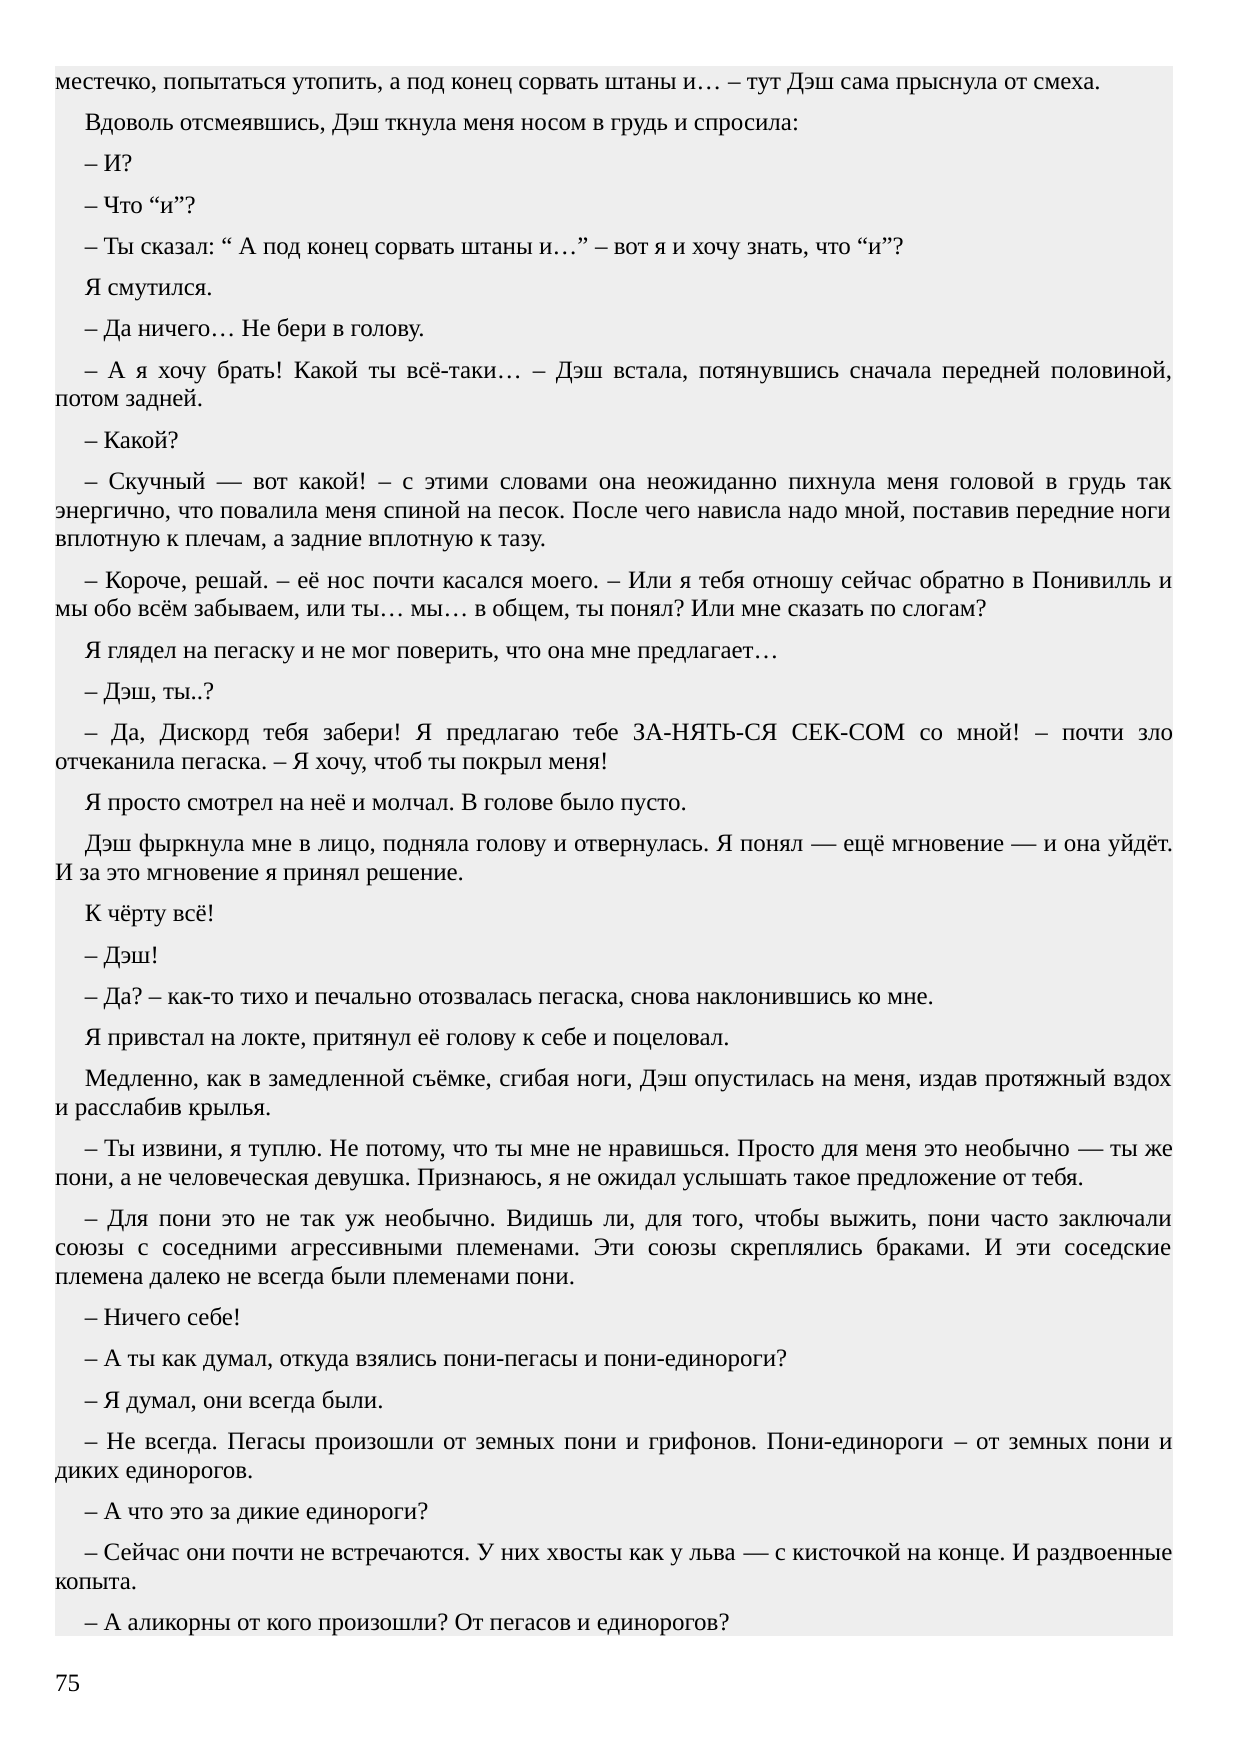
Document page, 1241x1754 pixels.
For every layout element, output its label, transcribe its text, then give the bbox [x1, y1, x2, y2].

text Я просто смотрел на неё и молчал. В голове было пусто. [55, 787, 1173, 816]
text Я привстал на локте, притянул её голову к себе и поцеловал. [55, 1022, 1173, 1051]
text Дэш фыркнула мне в лицо, подняла голову и отвернулась. Я понял — ещё мгновение — и она уйдёт. И за это мгновение я принял решение. [55, 828, 1173, 886]
text Я глядел на пегаску и не мог поверить, что она мне предлагает… [55, 635, 1173, 663]
text Я смутился. [55, 272, 1173, 301]
text – А что это за дикие единороги? [55, 1496, 1173, 1525]
text – А я хочу брать! Какой ты всё-таки… – Дэш встала, потянувшись сначала передней половиной, потом задней. [55, 355, 1173, 412]
text – Какой? [55, 425, 1173, 453]
text Медленно, как в замедленной съёмке, сгибая ноги, Дэш опустилась на меня, издав протяжный вздох и расслабив крылья. [55, 1063, 1173, 1121]
text – А ты как думал, откуда взялись пони-пегасы и пони-единороги? [55, 1343, 1173, 1372]
text – Скучный — вот какой! – с этими словами она неожиданно пихнула меня головой в грудь так энергично, что повалила меня спиной на песок. После чего нависла надо мной, поставив передние ноги вплотную к плечам, а задние вплотную к тазу. [55, 466, 1173, 552]
text – И? [55, 148, 1173, 177]
text – Да, Дискорд тебя забери! Я предлагаю тебе ЗА-НЯТЬ-СЯ СЕК-СОМ со мной! – почти зло отчеканила пегаска. – Я хочу, чтоб ты покрыл меня! [55, 717, 1173, 775]
text – А аликорны от кого произошли? От пегасов и единорогов? [55, 1607, 1173, 1636]
text – Да ничего… Не бери в голову. [55, 313, 1173, 342]
text – Для пони это не так уж необычно. Видишь ли, для того, чтобы выжить, пони часто заключали союзы с соседними агрессивными племенами. Эти союзы скреплялись браками. И эти соседские племена далеко не всегда были племенами пони. [55, 1203, 1173, 1290]
text – Ты извини, я туплю. Не потому, что ты мне не нравишься. Просто для меня это необычно — ты же пони, а не человеческая девушка. Признаюсь, я не ожидал услышать такое предложение от тебя. [55, 1133, 1173, 1191]
text К чёрту всё! [55, 898, 1173, 927]
text – Да? – как-то тихо и печально отозвалась пегаска, снова наклонившись ко мне. [55, 981, 1173, 1010]
text – Ничего себе! [55, 1302, 1173, 1331]
text Вдоволь отсмеявшись, Дэш ткнула меня носом в грудь и спросила: [55, 107, 1173, 136]
text – Дэш! [55, 940, 1173, 968]
text – Ты сказал: “ А под конец сорвать штаны и…” – вот я и хочу знать, что “и”? [55, 231, 1173, 260]
text местечко, попытаться утопить, а под конец сорвать штаны и… – тут Дэш сама прыснула от смеха. [55, 66, 1173, 95]
text – Что “и”? [55, 190, 1173, 218]
text – Я думал, они всегда были. [55, 1385, 1173, 1413]
text – Короче, решай. – её нос почти касался моего. – Или я тебя отношу сейчас обратно в Понивилль и мы обо всём забываем, или ты… мы… в общем, ты понял? Или мне сказать по слогам? [55, 565, 1173, 622]
text – Сейчас они почти не встречаются. У них хвосты как у льва — с кисточкой на конце. И раздвоенные копыта. [55, 1537, 1173, 1595]
text – Дэш, ты..? [55, 676, 1173, 705]
text – Не всегда. Пегасы произошли от земных пони и грифонов. Пони-единороги – от земных пони и диких единорогов. [55, 1426, 1173, 1483]
